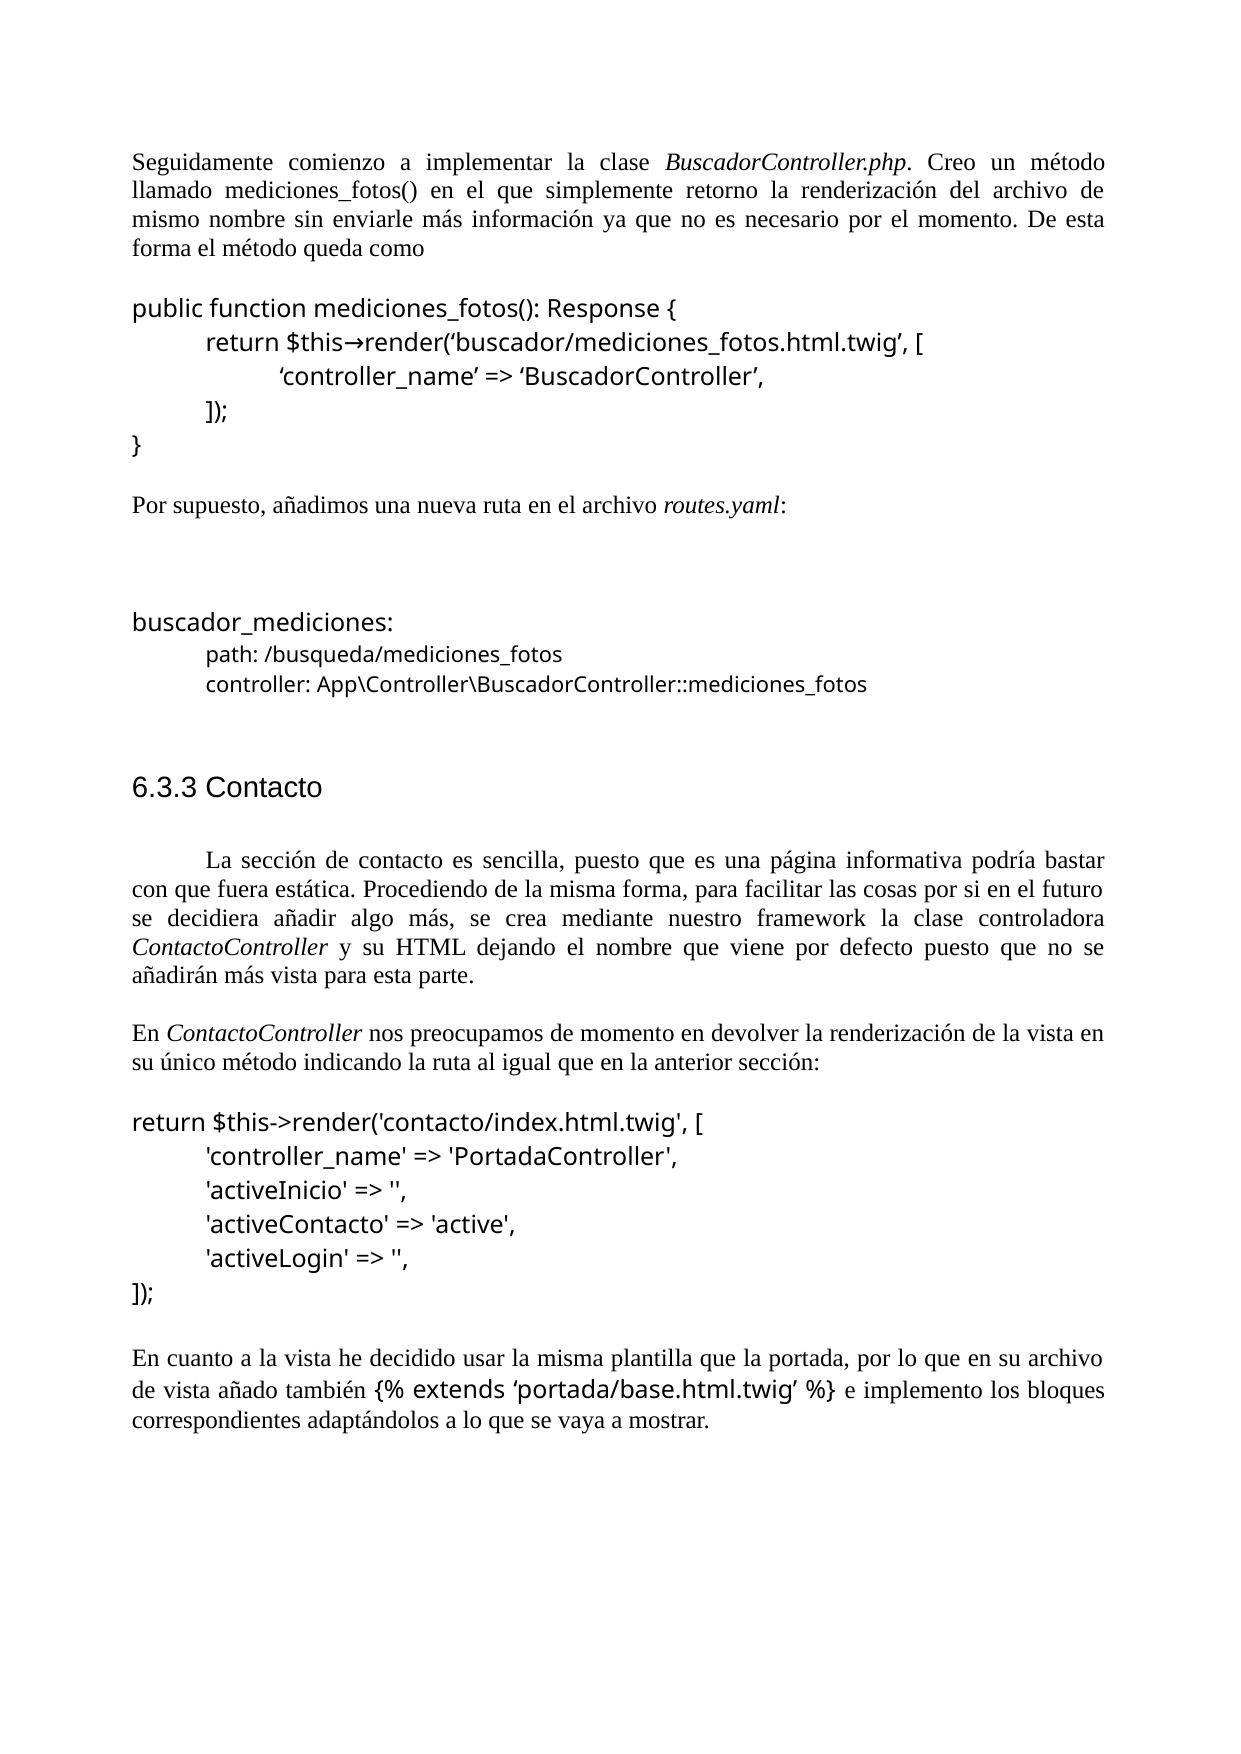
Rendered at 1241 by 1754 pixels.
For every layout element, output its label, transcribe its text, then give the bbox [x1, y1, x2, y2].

text } [132, 427, 1106, 461]
text En ContactoController nos preocupamos de momento en devolver la renderización de la vista en su único método indicando la ruta al igual que en la anterior sección: [132, 1018, 1106, 1075]
text public function mediciones_fotos(): Response { [132, 291, 1106, 325]
text controller: App\Controller\BuscadorController::mediciones_fotos [132, 668, 1106, 698]
text buscador_mediciones: [132, 605, 1106, 639]
text 'controller_name' => 'PortadaController', [132, 1138, 1106, 1172]
text ]); [132, 393, 1106, 427]
text return $this→render(‘buscador/mediciones_fotos.html.twig’, [ [132, 325, 1106, 359]
text path: /busqueda/mediciones_fotos [132, 639, 1106, 668]
text La sección de contacto es sencilla, puesto que es una página informativa podría bastar con que fuera estática. Procediendo de la misma forma, para facilitar las cosas por si en el futuro se decidiera añadir algo más, se crea mediante nuestro framework la clase controladora ContactoController y su HTML dejando el nombre que viene por defecto puesto que no se añadirán más vista para esta parte. [132, 845, 1106, 989]
text Por supuesto, añadimos una nueva ruta en el archivo routes.yaml: [132, 490, 1106, 518]
text Seguidamente comienzo a implementar la clase BuscadorController.php. Creo un método llamado mediciones_fotos() en el que simplemente retorno la renderización del archivo de mismo nombre sin enviarle más información ya que no es necesario por el momento. De esta forma el método queda como [132, 147, 1106, 262]
text ‘controller_name’ => ‘BuscadorController’, [132, 359, 1106, 393]
text En cuanto a la vista he decidido usar la misma plantilla que la portada, por lo que en su archivo de vista añado también {% extends ‘portada/base.html.twig’ %} e implemento los bloques correspondientes adaptándolos a lo que se vaya a mostrar. [132, 1343, 1106, 1434]
text ]); [132, 1274, 1106, 1308]
text 'activeInicio' => '', [132, 1172, 1106, 1206]
subtitle 6.3.3 Contacto [132, 770, 1106, 804]
text 'activeLogin' => '', [132, 1240, 1106, 1274]
text return $this->render('contacto/index.html.twig', [ [132, 1104, 1106, 1138]
text 'activeContacto' => 'active', [132, 1206, 1106, 1240]
